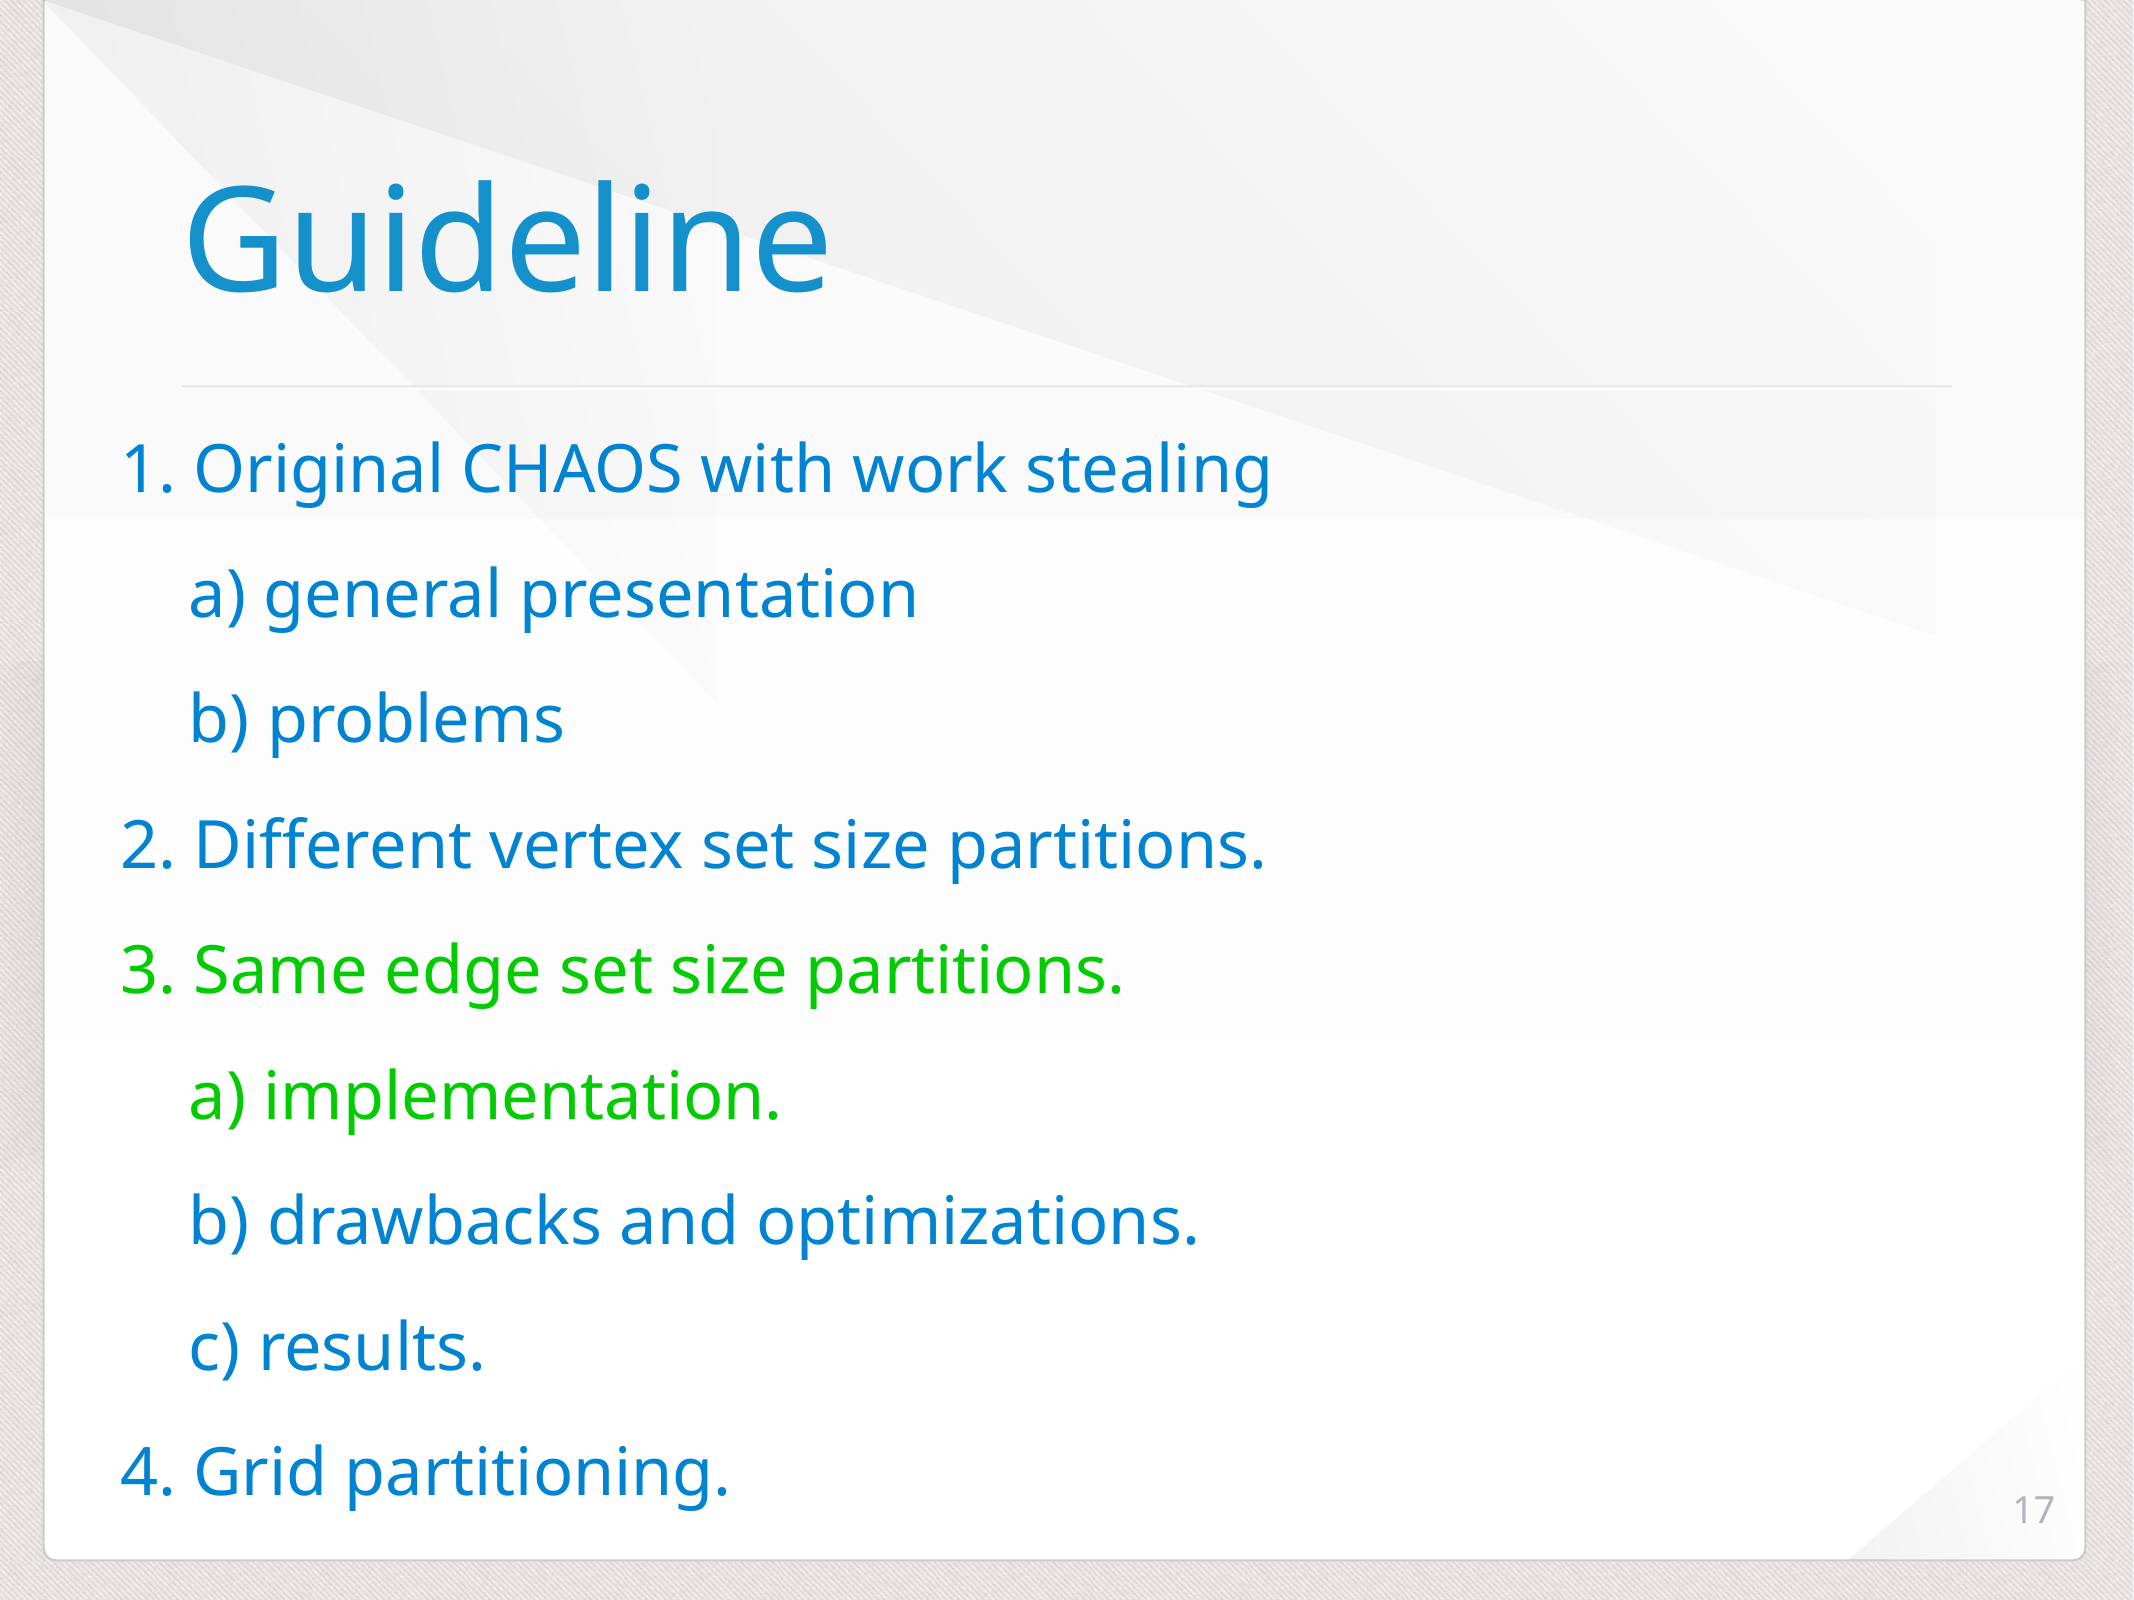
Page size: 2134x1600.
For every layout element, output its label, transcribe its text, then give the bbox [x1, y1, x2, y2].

list 1. Original CHAOS with work stealing a) general presentation b) problems 2. Different vertex set size partitions. 3. Same edge set size partitions. a) implementation. b) drawbacks and optimizations. c) results. 4. Grid partitioning. [120, 300, 1438, 1259]
slide_number [1909, 1476, 2071, 1548]
picture [0, 0, 2134, 1600]
title Guideline [181, 145, 1953, 355]
